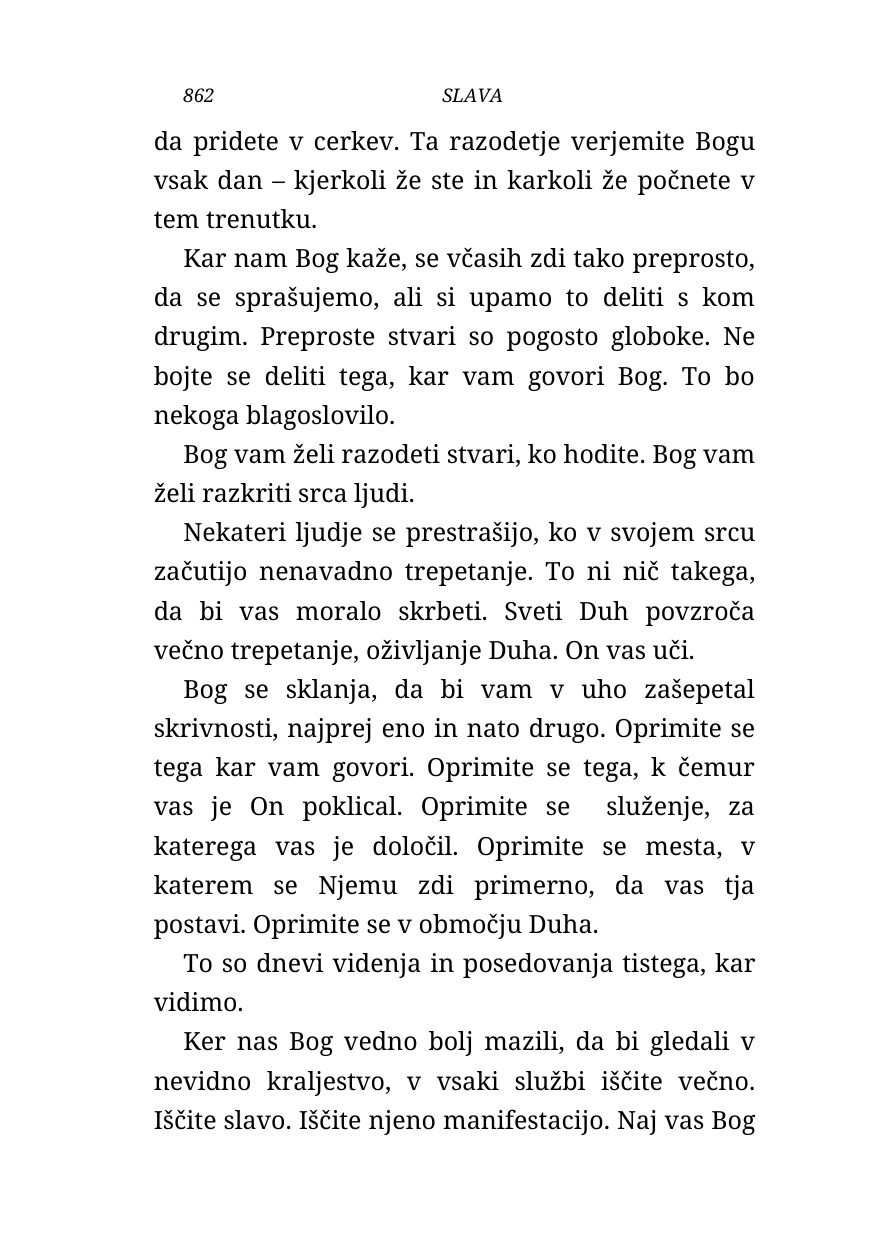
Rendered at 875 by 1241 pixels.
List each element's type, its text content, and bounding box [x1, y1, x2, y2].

text To so dnevi videnja in posedovanja tistega, kar vidimo. [153, 946, 756, 1019]
text Bog se sklanja, da bi vam v uho zašepetal skrivnosti, najprej eno in nato drugo. Oprimite se tega kar vam govori. Oprimite se tega, k čemur vas je On poklical. Oprimite se služenje, za katerega vas je določil. Oprimite se mesta, v katerem se Njemu zdi primerno, da vas tja postavi. Oprimite se v območju Duha. [153, 672, 756, 941]
text da pridete v cerkev. Ta razodetje verjemite Bogu vsak dan – kjerkoli že ste in karkoli že počnete v tem trenutku. [153, 123, 756, 236]
text Bog vam želi razodeti stvari, ko hodite. Bog vam želi razkriti srca ljudi. [153, 437, 756, 510]
text Ker nas Bog vedno bolj mazili, da bi gledali v nevidno kraljestvo, v vsaki službi iščite večno. Iščite slavo. Iščite njeno manifestacijo. Naj vas Bog [153, 1024, 756, 1136]
text Kar nam Bog kaže, se včasih zdi tako preprosto, da se sprašujemo, ali si upamo to deliti s kom drugim. Preproste stvari so pogosto globoke. Ne bojte se deliti tega, kar vam govori Bog. To bo nekoga blagoslovilo. [153, 241, 756, 431]
text Nekateri ljudje se prestrašijo, ko v svojem srcu začutijo nenavadno trepetanje. To ni nič takega, da bi vas moralo skrbeti. Sveti Duh povzroča večno trepetanje, oživljanje Duha. On vas uči. [153, 515, 756, 666]
